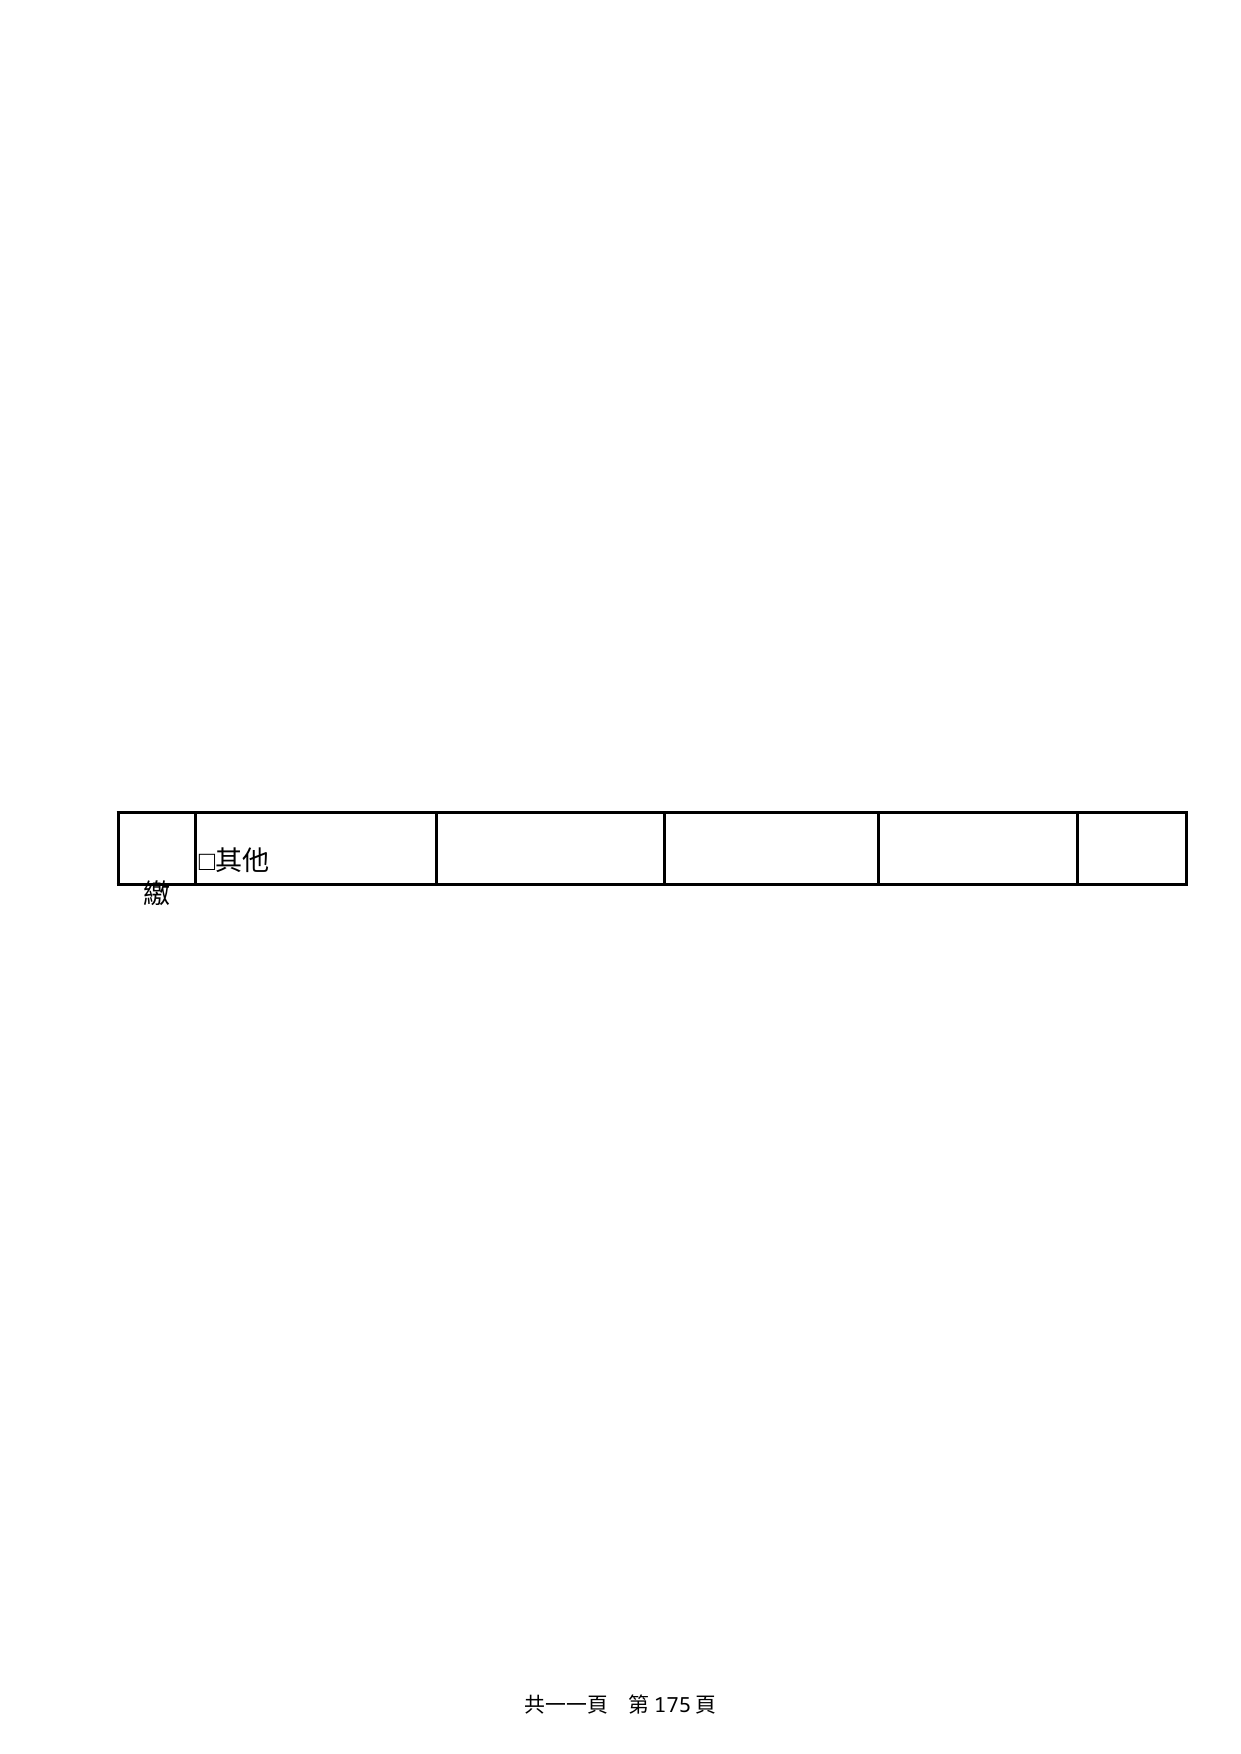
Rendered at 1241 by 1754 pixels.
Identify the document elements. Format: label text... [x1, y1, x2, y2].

table_cell [438, 814, 625, 883]
table_cell [625, 814, 663, 883]
table_cell [880, 814, 1076, 883]
table_cell □其他 [197, 814, 435, 883]
table_cell [666, 814, 877, 883]
table_cell 應 繳 驗 證 件 [120, 814, 194, 883]
table_cell [1079, 814, 1185, 883]
